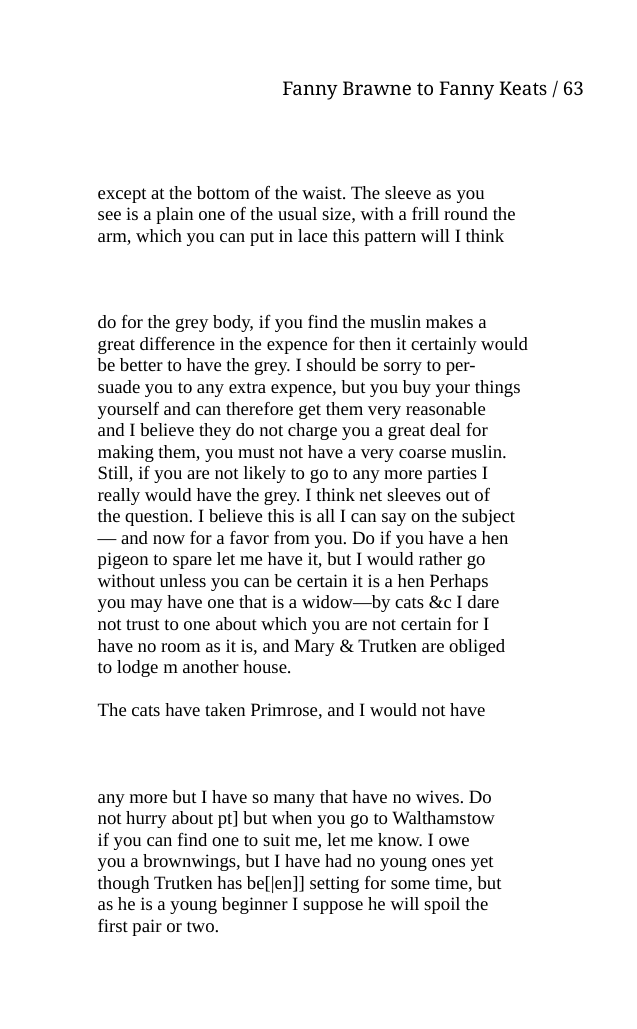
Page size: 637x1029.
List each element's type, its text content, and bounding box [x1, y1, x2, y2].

text any more but I have so many that have no wives. Do [97, 786, 583, 807]
text though Trutken has be[|en]] setting for some time, but [97, 872, 583, 893]
text see is a plain one of the usual size, with a frill round the [97, 203, 583, 225]
text great difference in the expence for then it certainly would [97, 333, 583, 354]
text suade you to any extra expence, but you buy your things [97, 376, 583, 397]
text Still, if you are not likely to go to any more parties I [97, 462, 583, 484]
text have no room as it is, and Mary & Trutken are obliged [97, 634, 583, 656]
text except at the bottom of the waist. The sleeve as you [97, 182, 583, 203]
text and I believe they do not charge you a great deal for [97, 419, 583, 441]
text arm, which you can put in lace this pattern will I think [97, 225, 583, 246]
text without unless you can be certain it is a hen Perhaps [97, 570, 583, 591]
text first pair or two. [97, 915, 583, 936]
text you a brownwings, but I have had no young ones yet [97, 850, 583, 872]
text pigeon to spare let me have it, but I would rather go [97, 548, 583, 570]
text if you can find one to suit me, let me know. I owe [97, 829, 583, 850]
text The cats have taken Primrose, and I would not have [97, 699, 583, 721]
text to lodge m another house. [97, 656, 583, 678]
text not trust to one about which you are not certain for I [97, 613, 583, 634]
text do for the grey body, if you find the muslin makes a [97, 311, 583, 333]
text — and now for a favor from you. Do if you have a hen [97, 527, 583, 548]
text be better to have the grey. I should be sorry to per- [97, 354, 583, 376]
text not hurry about pt] but when you go to Walthamstow [97, 807, 583, 829]
text really would have the grey. I think net sleeves out of [97, 484, 583, 505]
text yourself and can therefore get them very reasonable [97, 397, 583, 419]
text as he is a young beginner I suppose he will spoil the [97, 893, 583, 915]
text the question. I believe this is all I can say on the subject [97, 505, 583, 527]
text you may have one that is a widow—by cats &c I dare [97, 591, 583, 613]
text making them, you must not have a very coarse muslin. [97, 441, 583, 462]
